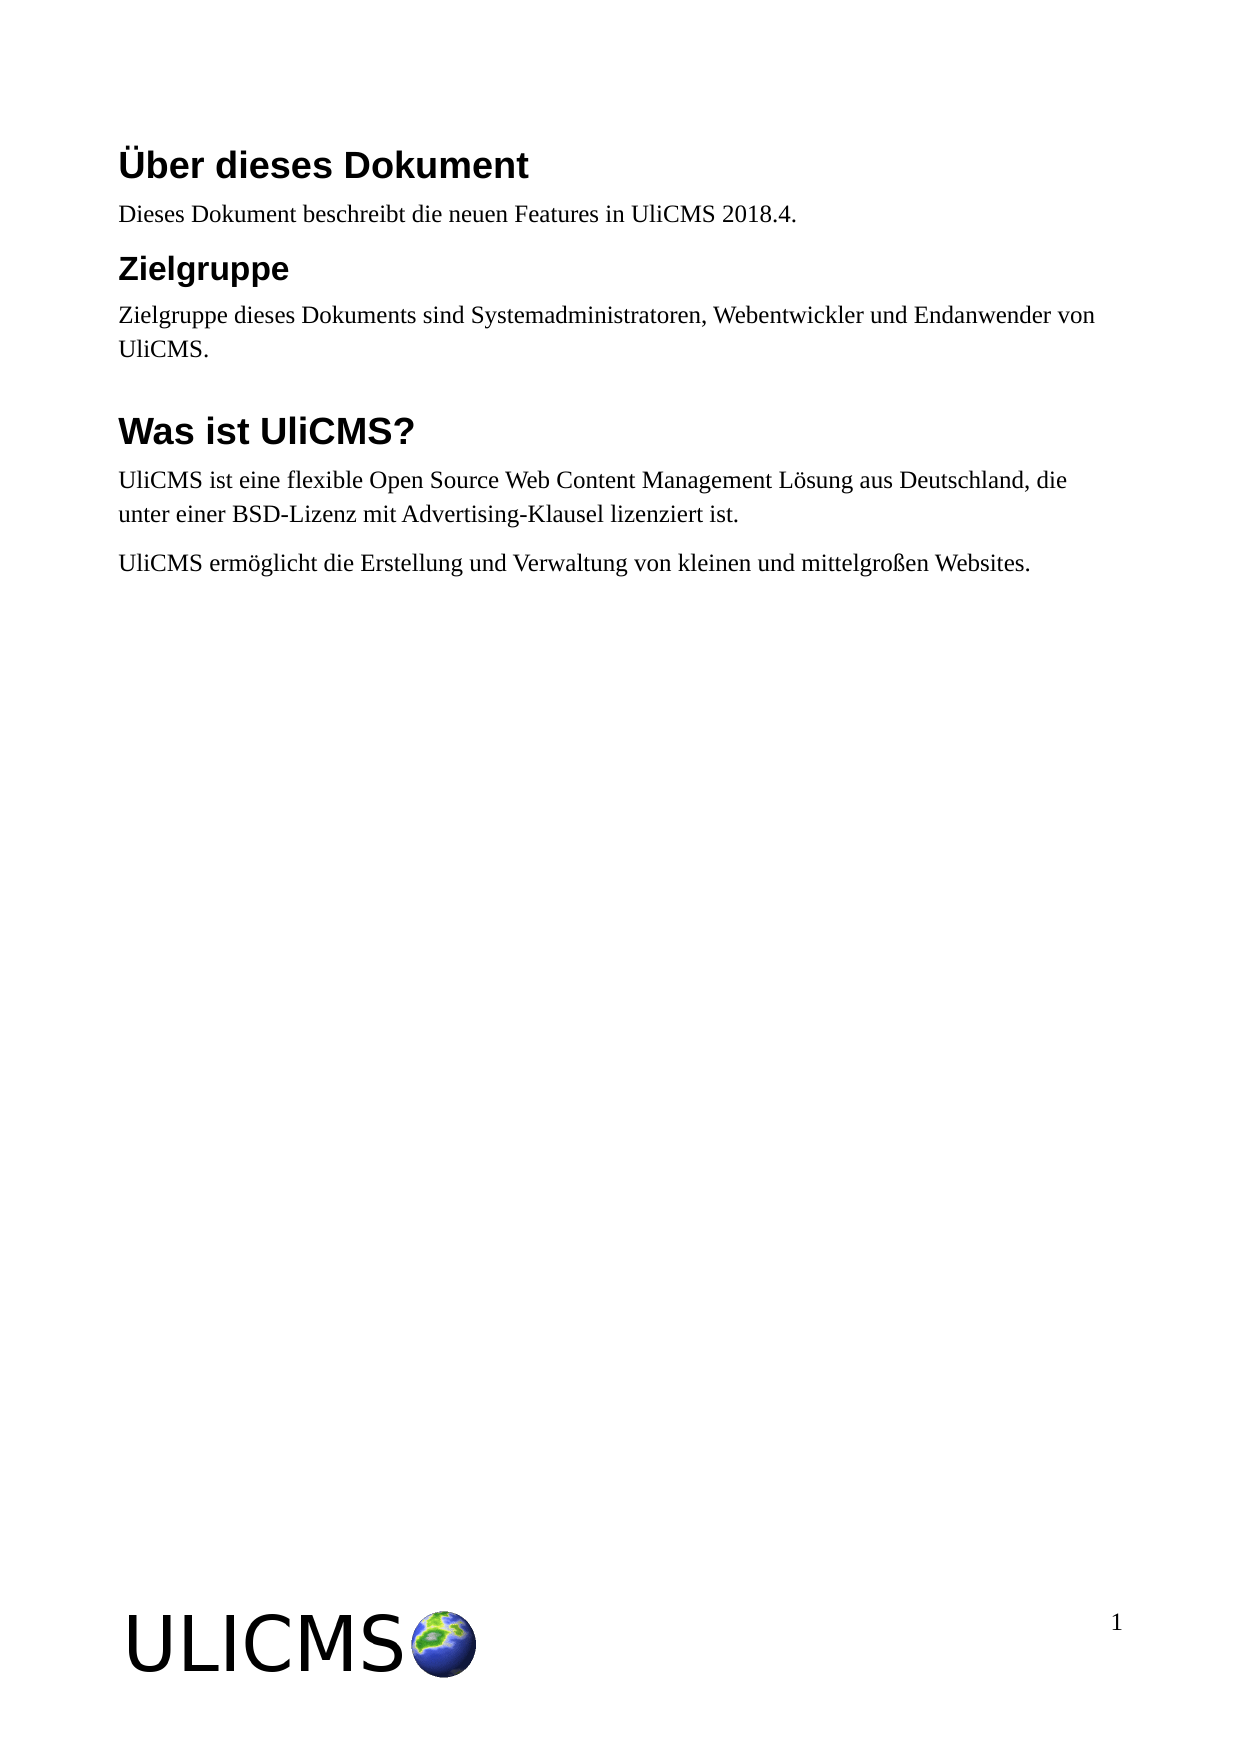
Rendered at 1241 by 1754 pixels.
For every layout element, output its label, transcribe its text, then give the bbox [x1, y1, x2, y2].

text UliCMS ist eine flexible Open Source Web Content Management Lösung aus Deutschland, die unter einer BSD-Lizenz mit Advertising-Klausel lizenziert ist. [118, 465, 1123, 528]
subtitle Über dieses Dokument [118, 143, 1123, 187]
text UliCMS ermöglicht die Erstellung und Verwaltung von kleinen und mittelgroßen Websites. [118, 548, 1123, 577]
text Dieses Dokument beschreibt die neuen Features in UliCMS 2018.4. [118, 199, 1123, 228]
subtitle Zielgruppe [118, 249, 1123, 287]
picture [118, 1607, 479, 1681]
text Zielgruppe dieses Dokuments sind Systemadministratoren, Webentwickler und Endanwender von UliCMS. [118, 300, 1123, 363]
subtitle Was ist UliCMS? [118, 408, 1123, 452]
